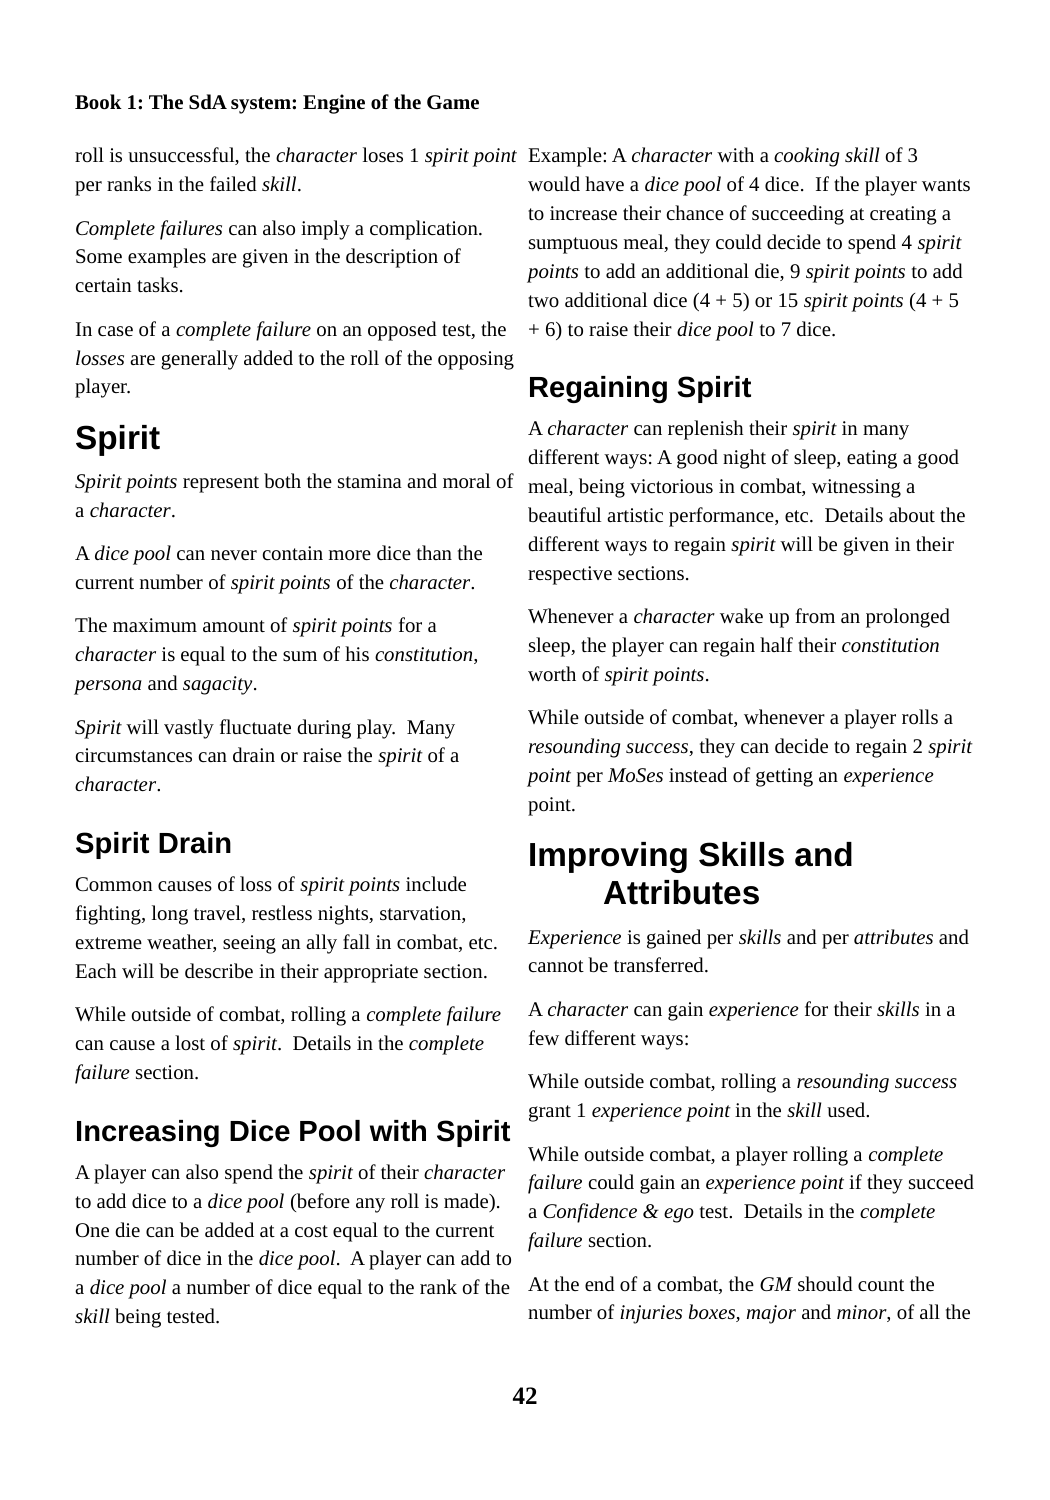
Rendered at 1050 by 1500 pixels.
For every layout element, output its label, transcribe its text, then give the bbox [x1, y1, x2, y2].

subtitle Improving Skills and Attributes [528, 835, 975, 912]
text A dice pool can never contain more dice than the current number of spirit points of the character. [75, 541, 522, 594]
text Experience is gained per skills and per attributes and cannot be transferred. [528, 924, 975, 977]
text At the end of a combat, the GM should count the number of injuries boxes, major and minor, of all the [528, 1271, 975, 1324]
text roll is unsuccessful, the character loses 1 spirit point per ranks in the failed skill. [75, 143, 522, 196]
text Spirit will vastly fluctuate during play. Many circumstances can drain or raise the spirit of a character. [75, 714, 522, 796]
text A character can replenish their spirit in many different ways: A good night of sleep, eating a good meal, being victorious in combat, witnessing a beautiful artistic performance, etc. Details about the different ways to regain spirit will be given in their respective sections. [528, 416, 975, 585]
text While outside of combat, rolling a complete failure can cause a lost of spirit. Details in the complete failure section. [75, 1002, 522, 1084]
subtitle Spirit [75, 418, 522, 456]
text A player can also spend the spirit of their character to add dice to a dice pool (before any roll is made). One die can be added at a cost equal to the current number of dice in the dice pool. A player can add to a dice pool a number of dice equal to the rank of the skill being tested. [75, 1160, 522, 1328]
text While outside of combat, whenever a player rolls a resounding success, they can decide to regain 2 spirit point per MoSes instead of getting an experience point. [528, 705, 975, 816]
subtitle Increasing Dice Pool with Spirit [75, 1114, 522, 1147]
text While outside combat, a player rolling a complete failure could gain an experience point if they succeed a Confidence & ego test. Details in the complete failure section. [528, 1141, 975, 1252]
text In case of a complete failure on an opposed test, the losses are generally added to the roll of the opposing player. [75, 317, 522, 398]
text Whenever a character wake up from an prolonged sleep, the player can regain half their constitution worth of spirit points. [528, 604, 975, 686]
subtitle Regaining Spirit [528, 370, 975, 404]
text Spirit points represent both the stamina and moral of a character. [75, 469, 522, 522]
text Example: A character with a cooking skill of 3 would have a dice pool of 4 dice. If the player wants to increase their chance of succeeding at creating a sumptuous meal, they could decide to spend 4 spirit points to add an additional die, 9 spirit points to add two additional dice (4 + 5) or 15 spirit points (4 + 5 + 6) to raise their dice pool to 7 dice. [528, 143, 975, 341]
text The maximum amount of spirit points for a character is equal to the sum of his constitution, persona and sagacity. [75, 613, 522, 695]
text Complete failures can also imply a complication. Some examples are given in the description of certain tasks. [75, 216, 522, 297]
text A character can gain experience for their skills in a few different ways: [528, 997, 975, 1050]
text Common causes of loss of spirit points include fighting, long travel, restless nights, starvation, extreme weather, seeing an ally fall in combat, etc. Each will be describe in their appropriate section. [75, 872, 522, 983]
subtitle Spirit Drain [75, 826, 522, 860]
text While outside combat, rolling a resounding success grant 1 experience point in the skill used. [528, 1069, 975, 1122]
